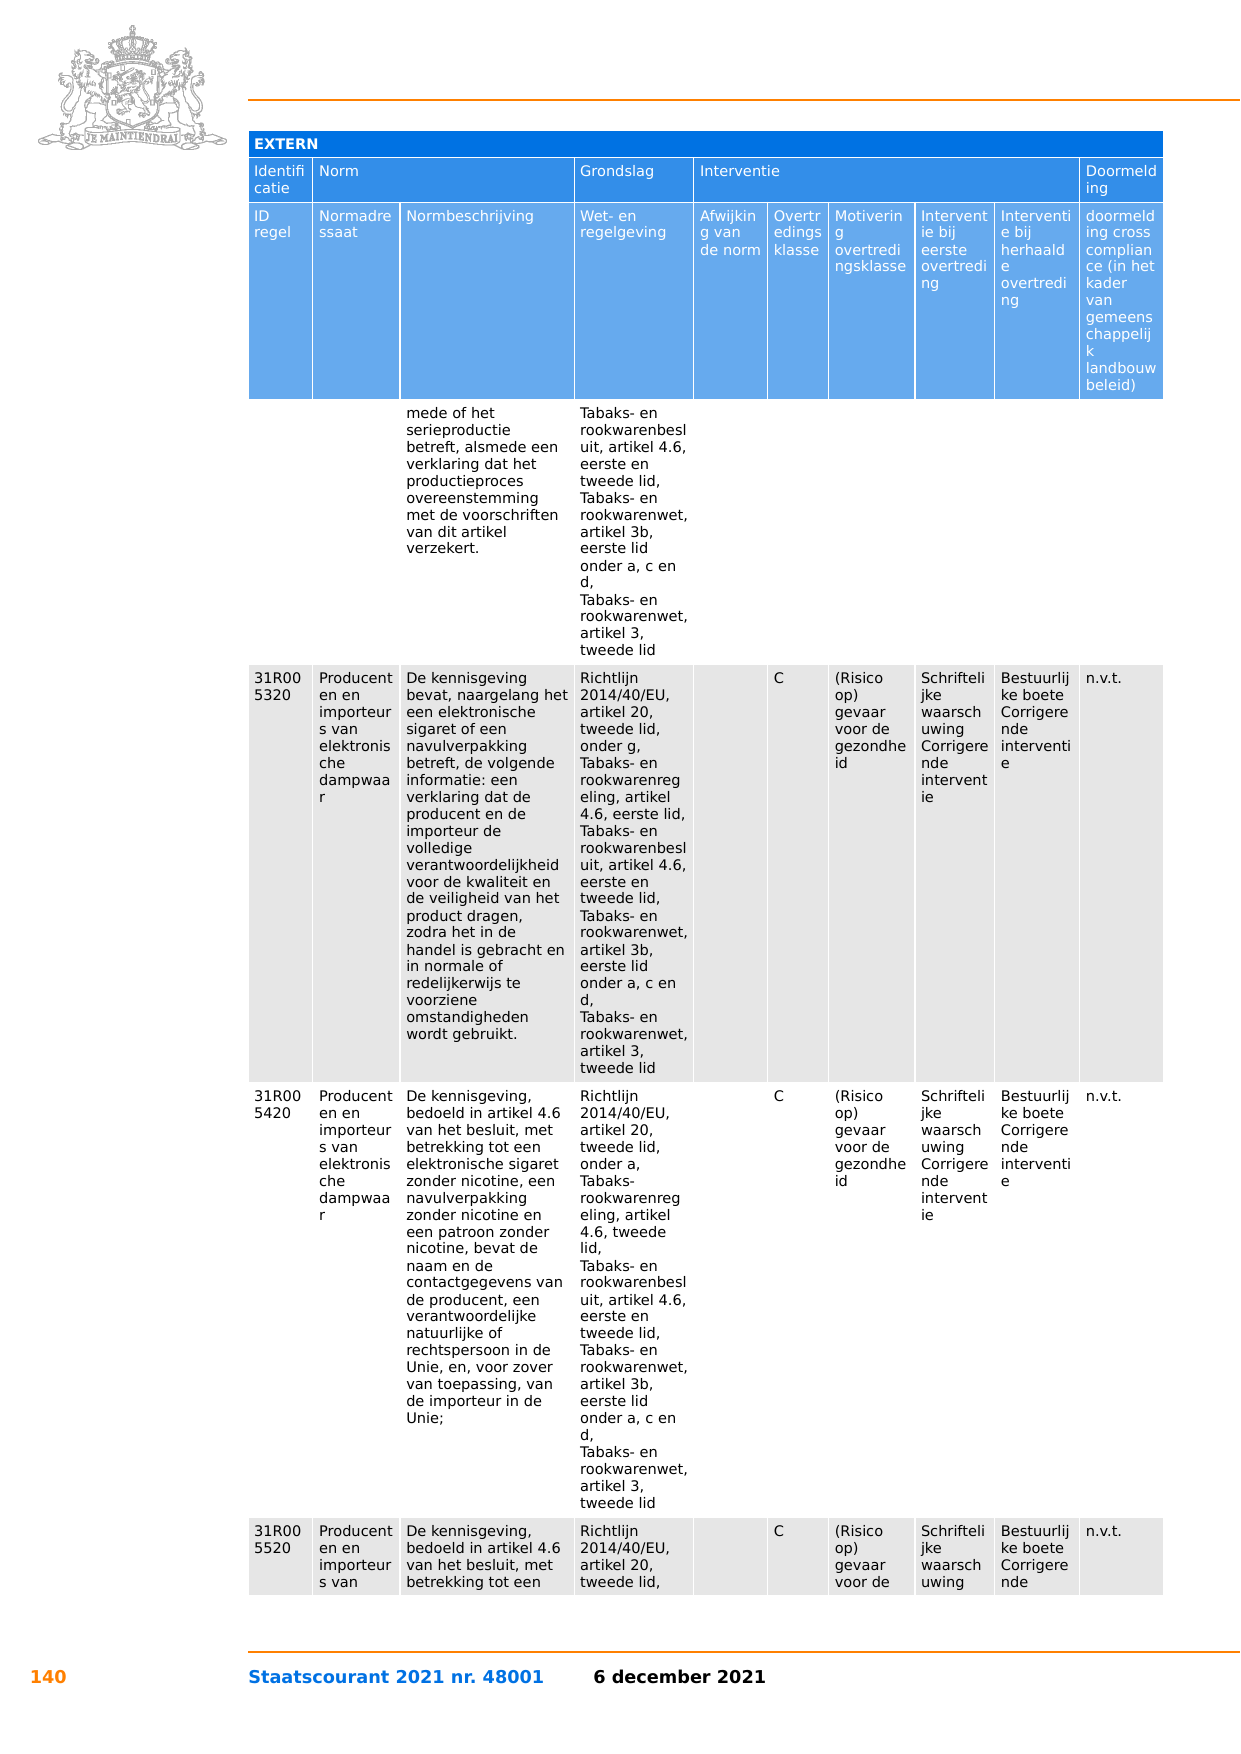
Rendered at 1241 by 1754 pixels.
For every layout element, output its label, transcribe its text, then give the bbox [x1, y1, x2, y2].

table_cell Tabaks- en rookwarenbesluit, artikel 4.6, eerste en tweede lid, Tabaks- en rookwarenwet, artikel 3b, eerste lid onder a, c en d, Tabaks- en rookwarenwet, artikel 3, tweede lid [575, 400, 693, 664]
table_cell Motivering overtredingsklasse [829, 203, 914, 399]
table_cell n.v.t. [1080, 1083, 1163, 1517]
table_cell C [768, 665, 828, 1082]
table_cell Producenten en importeurs van elektronische dampwaar [313, 665, 399, 1082]
table_cell C [768, 1083, 828, 1517]
table_cell Interventie bij herhaalde overtreding [995, 203, 1079, 399]
table_cell De kennisgeving bevat, naargelang het een elektronische sigaret of een navulverpakking betreft, de volgende informatie: een verklaring dat de producent en de importeur de volledige verantwoordelijkheid voor de kwaliteit en de veiligheid van het product dragen, zodra het in de handel is gebracht en in normale of redelijkerwijs te voorziene omstandigheden wordt gebruikt. [401, 665, 574, 1082]
table_cell Schriftelijke waarschuwing [916, 1518, 994, 1595]
table_cell (Risico op) gevaar voor de [829, 1518, 914, 1595]
table_cell (Risico op) gevaar voor de gezondheid [829, 665, 914, 1082]
table_cell n.v.t. [1080, 665, 1163, 1082]
table_cell [1080, 400, 1163, 664]
table_cell Schriftelijke waarschuwing Corrigerende interventie [916, 665, 994, 1082]
table_cell Doormelding [1080, 158, 1163, 202]
table_cell Grondslag [575, 158, 693, 202]
table_cell Norm [313, 158, 574, 202]
table_cell De kennisgeving, bedoeld in artikel 4.6 van het besluit, met betrekking tot een [401, 1518, 574, 1595]
table_cell Overtredingsklasse [768, 203, 828, 399]
table_cell n.v.t. [1080, 1518, 1163, 1595]
table_cell Bestuurlijke boete Corrigerende interventie [995, 665, 1079, 1082]
table_cell Producenten en importeurs van elektronische dampwaar [313, 1083, 399, 1517]
table_cell Bestuurlijke boete Corrigerende interventie [995, 1083, 1079, 1517]
table_cell [249, 400, 312, 664]
table_cell 31R005320 [249, 665, 312, 1082]
table_cell Interventie bij eerste overtreding [916, 203, 994, 399]
table_cell [995, 400, 1079, 664]
table_cell Richtlijn 2014/40/EU, artikel 20, tweede lid, onder g, Tabaks- en rookwarenregeling, artikel 4.6, eerste lid, Tabaks- en rookwarenbesluit, artikel 4.6, eerste en tweede lid, Tabaks- en rookwarenwet, artikel 3b, eerste lid onder a, c en d, Tabaks- en rookwarenwet, artikel 3, tweede lid [575, 665, 693, 1082]
table_cell Normadressaat [313, 203, 399, 399]
table_cell Identificatie [249, 158, 312, 202]
table_cell Afwijking van de norm [694, 203, 767, 399]
table_cell mede of het serieproductie betreft, alsmede een verklaring dat het productieproces overeenstemming met de voorschriften van dit artikel verzekert. [401, 400, 574, 664]
table_cell Normbeschrijving [401, 203, 574, 399]
table_cell (Risico op) gevaar voor de gezondheid [829, 1083, 914, 1517]
table_cell Richtlijn 2014/40/EU, artikel 20, tweede lid, onder a, Tabaks- rookwarenregeling, artikel 4.6, tweede lid, Tabaks- en rookwarenbesluit, artikel 4.6, eerste en tweede lid, Tabaks- en rookwarenwet, artikel 3b, eerste lid onder a, c en d, Tabaks- en rookwarenwet, artikel 3, tweede lid [575, 1083, 693, 1517]
table_cell De kennisgeving, bedoeld in artikel 4.6 van het besluit, met betrekking tot een elektronische sigaret zonder nicotine, een navulverpakking zonder nicotine en een patroon zonder nicotine, bevat de naam en de contactgegevens van de producent, een verantwoordelijke natuurlijke of rechtspersoon in de Unie, en, voor zover van toepassing, van de importeur in de Unie; [401, 1083, 574, 1517]
table_cell [829, 400, 914, 664]
table_cell 31R005420 [249, 1083, 312, 1517]
table_header EXTERN [249, 131, 1163, 157]
table_cell Bestuurlijke boete Corrigerende [995, 1518, 1079, 1595]
table_cell [694, 1518, 767, 1595]
table_cell Richtlijn 2014/40/EU, artikel 20, tweede lid, [575, 1518, 693, 1595]
table_cell Schriftelijke waarschuwing Corrigerende interventie [916, 1083, 994, 1517]
table_cell [694, 400, 767, 664]
table_cell 31R005520 [249, 1518, 312, 1595]
table_cell [768, 400, 828, 664]
table_cell doormelding cross compliance (in het kader van gemeenschappelijk landbouwbeleid) [1080, 203, 1163, 399]
table_cell [313, 400, 399, 664]
picture [38, 25, 227, 150]
table_cell [916, 400, 994, 664]
table_cell Wet- en regelgeving [575, 203, 693, 399]
table_cell [694, 1083, 767, 1517]
table_cell [694, 665, 767, 1082]
table_cell Interventie [694, 158, 1079, 202]
table_cell C [768, 1518, 828, 1595]
table_cell Producenten en importeurs van [313, 1518, 399, 1595]
table_cell ID regel [249, 203, 312, 399]
